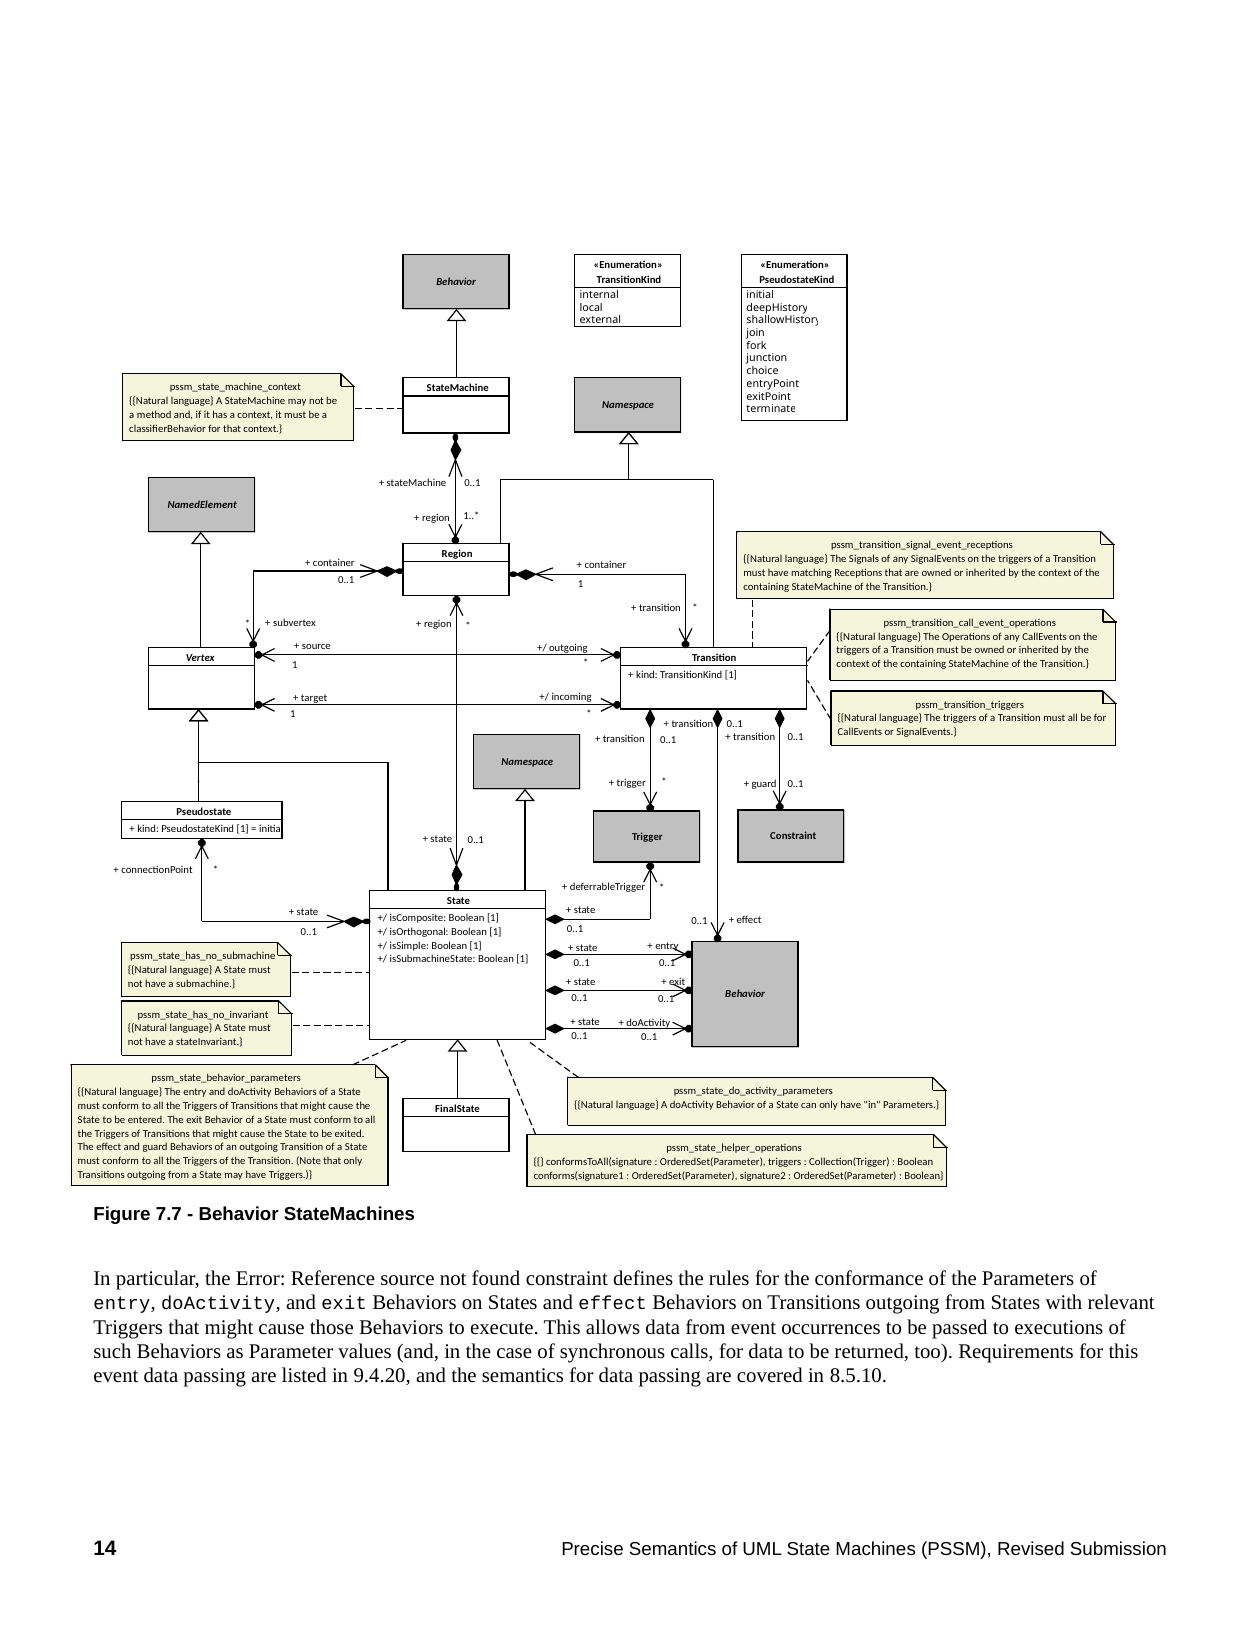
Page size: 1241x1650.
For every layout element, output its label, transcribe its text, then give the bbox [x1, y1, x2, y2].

text Figure 7.7 - Behavior StateMachines [93, 243, 1095, 1224]
text In particular, the Error: Reference source not found constraint defines the rules for the conformance of the Parameters of entry, doActivity, and exit Behaviors on States and effect Behaviors on Transitions outgoing from States with relevant Triggers that might cause those Behaviors to execute. This allows data from event occurrences to be passed to executions of such Behaviors as Parameter values (and, in the case of synchronous calls, for data to be returned, too). Requirements for this event data passing are listed in 9.4.20, and the semantics for data passing are covered in 8.5.10. [93, 1266, 1164, 1387]
